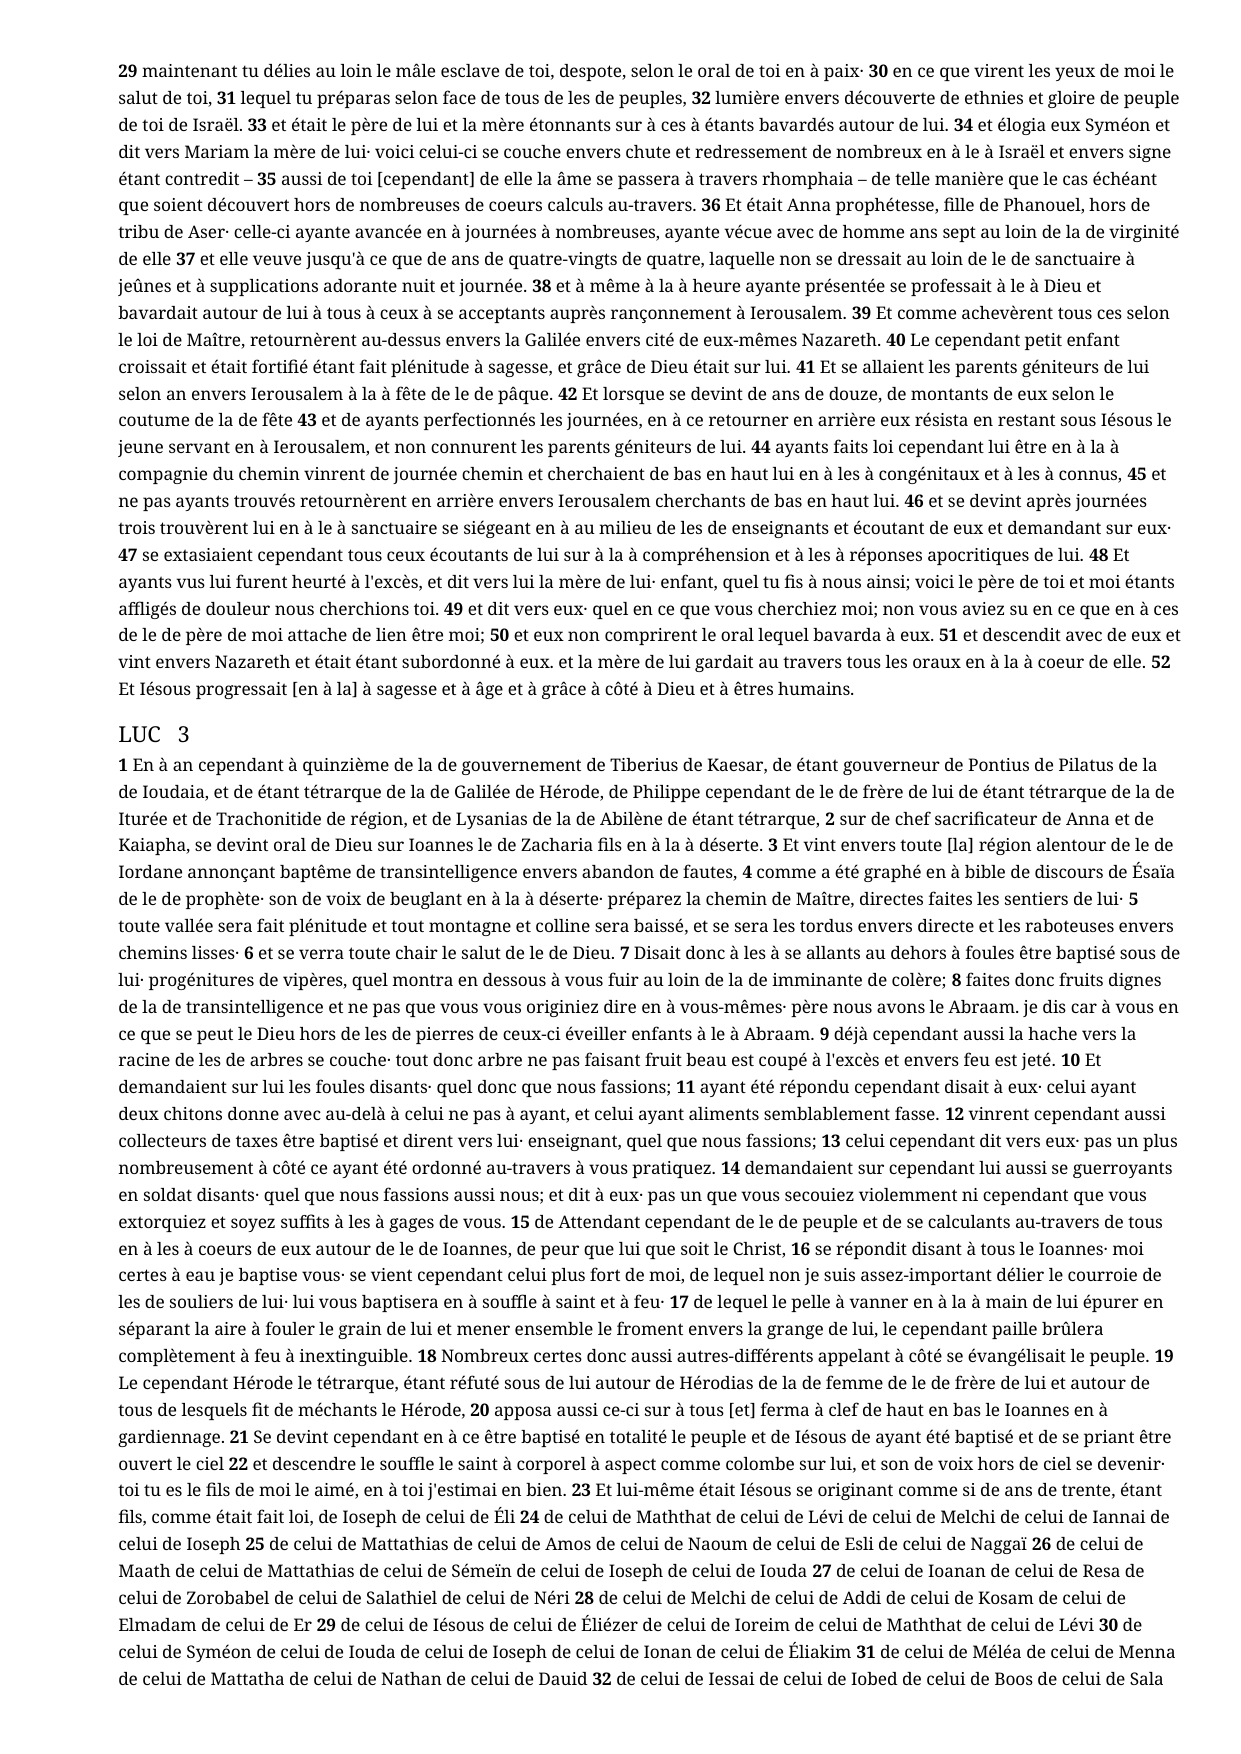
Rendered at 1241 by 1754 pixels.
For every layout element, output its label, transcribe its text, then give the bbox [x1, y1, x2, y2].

text 29 maintenant tu délies au loin le mâle esclave de toi, despote, selon le oral de toi en à paix· 30 en ce que virent les yeux de moi le salut de toi, 31 lequel tu préparas selon face de tous de les de peuples, 32 lumière envers découverte de ethnies et gloire de peuple de toi de Israël. 33 et était le père de lui et la mère étonnants sur à ces à étants bavardés autour de lui. 34 et élogia eux Syméon et dit vers Mariam la mère de lui· voici celui-ci se couche envers chute et redressement de nombreux en à le à Israël et envers signe étant contredit – 35 aussi de toi [cependant] de elle la âme se passera à travers rhomphaia – de telle manière que le cas échéant que soient découvert hors de nombreuses de coeurs calculs au-travers. 36 Et était Anna prophétesse, fille de Phanouel, hors de tribu de Aser· celle-ci ayante avancée en à journées à nombreuses, ayante vécue avec de homme ans sept au loin de la de virginité de elle 37 et elle veuve jusqu'à ce que de ans de quatre-vingts de quatre, laquelle non se dressait au loin de le de sanctuaire à jeûnes et à supplications adorante nuit et journée. 38 et à même à la à heure ayante présentée se professait à le à Dieu et bavardait autour de lui à tous à ceux à se acceptants auprès rançonnement à Ierousalem. 39 Et comme achevèrent tous ces selon le loi de Maître, retournèrent au-dessus envers la Galilée envers cité de eux-mêmes Nazareth. 40 Le cependant petit enfant croissait et était fortifié étant fait plénitude à sagesse, et grâce de Dieu était sur lui. 41 Et se allaient les parents géniteurs de lui selon an envers Ierousalem à la à fête de le de pâque. 42 Et lorsque se devint de ans de douze, de montants de eux selon le coutume de la de fête 43 et de ayants perfectionnés les journées, en à ce retourner en arrière eux résista en restant sous Iésous le jeune servant en à Ierousalem, et non connurent les parents géniteurs de lui. 44 ayants faits loi cependant lui être en à la à compagnie du chemin vinrent de journée chemin et cherchaient de bas en haut lui en à les à congénitaux et à les à connus, 45 et ne pas ayants trouvés retournèrent en arrière envers Ierousalem cherchants de bas en haut lui. 46 et se devint après journées trois trouvèrent lui en à le à sanctuaire se siégeant en à au milieu de les de enseignants et écoutant de eux et demandant sur eux· 47 se extasiaient cependant tous ceux écoutants de lui sur à la à compréhension et à les à réponses apocritiques de lui. 48 Et ayants vus lui furent heurté à l'excès, et dit vers lui la mère de lui· enfant, quel tu fis à nous ainsi; voici le père de toi et moi étants affligés de douleur nous cherchions toi. 49 et dit vers eux· quel en ce que vous cherchiez moi; non vous aviez su en ce que en à ces de le de père de moi attache de lien être moi; 50 et eux non comprirent le oral lequel bavarda à eux. 51 et descendit avec de eux et vint envers Nazareth et était étant subordonné à eux. et la mère de lui gardait au travers tous les oraux en à la à coeur de elle. 52 Et Iésous progressait [en à la] à sagesse et à âge et à grâce à côté à Dieu et à êtres humains. [118, 59, 1181, 701]
text LUC 3 [118, 719, 1181, 748]
text 1 En à an cependant à quinzième de la de gouvernement de Tiberius de Kaesar, de étant gouverneur de Pontius de Pilatus de la de Ioudaia, et de étant tétrarque de la de Galilée de Hérode, de Philippe cependant de le de frère de lui de étant tétrarque de la de Iturée et de Trachonitide de région, et de Lysanias de la de Abilène de étant tétrarque, 2 sur de chef sacrificateur de Anna et de Kaiapha, se devint oral de Dieu sur Ioannes le de Zacharia fils en à la à déserte. 3 Et vint envers toute [la] région alentour de le de Iordane annonçant baptême de transintelligence envers abandon de fautes, 4 comme a été graphé en à bible de discours de Ésaïa de le de prophète· son de voix de beuglant en à la à déserte· préparez la chemin de Maître, directes faites les sentiers de lui· 5 toute vallée sera fait plénitude et tout montagne et colline sera baissé, et se sera les tordus envers directe et les raboteuses envers chemins lisses· 6 et se verra toute chair le salut de le de Dieu. 7 Disait donc à les à se allants au dehors à foules être baptisé sous de lui· progénitures de vipères, quel montra en dessous à vous fuir au loin de la de imminante de colère; 8 faites donc fruits dignes de la de transintelligence et ne pas que vous vous originiez dire en à vous-mêmes· père nous avons le Abraam. je dis car à vous en ce que se peut le Dieu hors de les de pierres de ceux-ci éveiller enfants à le à Abraam. 9 déjà cependant aussi la hache vers la racine de les de arbres se couche· tout donc arbre ne pas faisant fruit beau est coupé à l'excès et envers feu est jeté. 10 Et demandaient sur lui les foules disants· quel donc que nous fassions; 11 ayant été répondu cependant disait à eux· celui ayant deux chitons donne avec au-delà à celui ne pas à ayant, et celui ayant aliments semblablement fasse. 12 vinrent cependant aussi collecteurs de taxes être baptisé et dirent vers lui· enseignant, quel que nous fassions; 13 celui cependant dit vers eux· pas un plus nombreusement à côté ce ayant été ordonné au-travers à vous pratiquez. 14 demandaient sur cependant lui aussi se guerroyants en soldat disants· quel que nous fassions aussi nous; et dit à eux· pas un que vous secouiez violemment ni cependant que vous extorquiez et soyez suffits à les à gages de vous. 15 de Attendant cependant de le de peuple et de se calculants au-travers de tous en à les à coeurs de eux autour de le de Ioannes, de peur que lui que soit le Christ, 16 se répondit disant à tous le Ioannes· moi certes à eau je baptise vous· se vient cependant celui plus fort de moi, de lequel non je suis assez-important délier le courroie de les de souliers de lui· lui vous baptisera en à souffle à saint et à feu· 17 de lequel le pelle à vanner en à la à main de lui épurer en séparant la aire à fouler le grain de lui et mener ensemble le froment envers la grange de lui, le cependant paille brûlera complètement à feu à inextinguible. 18 Nombreux certes donc aussi autres-différents appelant à côté se évangélisait le peuple. 19 Le cependant Hérode le tétrarque, étant réfuté sous de lui autour de Hérodias de la de femme de le de frère de lui et autour de tous de lesquels fit de méchants le Hérode, 20 apposa aussi ce-ci sur à tous [et] ferma à clef de haut en bas le Ioannes en à gardiennage. 21 Se devint cependant en à ce être baptisé en totalité le peuple et de Iésous de ayant été baptisé et de se priant être ouvert le ciel 22 et descendre le souffle le saint à corporel à aspect comme colombe sur lui, et son de voix hors de ciel se devenir· toi tu es le fils de moi le aimé, en à toi j'estimai en bien. 23 Et lui-même était Iésous se originant comme si de ans de trente, étant fils, comme était fait loi, de Ioseph de celui de Éli 24 de celui de Maththat de celui de Lévi de celui de Melchi de celui de Iannai de celui de Ioseph 25 de celui de Mattathias de celui de Amos de celui de Naoum de celui de Esli de celui de Naggaï 26 de celui de Maath de celui de Mattathias de celui de Sémeïn de celui de Ioseph de celui de Iouda 27 de celui de Ioanan de celui de Resa de celui de Zorobabel de celui de Salathiel de celui de Néri 28 de celui de Melchi de celui de Addi de celui de Kosam de celui de Elmadam de celui de Er 29 de celui de Iésous de celui de Éliézer de celui de Ioreim de celui de Maththat de celui de Lévi 30 de celui de Syméon de celui de Iouda de celui de Ioseph de celui de Ionan de celui de Éliakim 31 de celui de Méléa de celui de Menna de celui de Mattatha de celui de Nathan de celui de Dauid 32 de celui de Iessai de celui de Iobed de celui de Boos de celui de Sala [118, 753, 1181, 1690]
